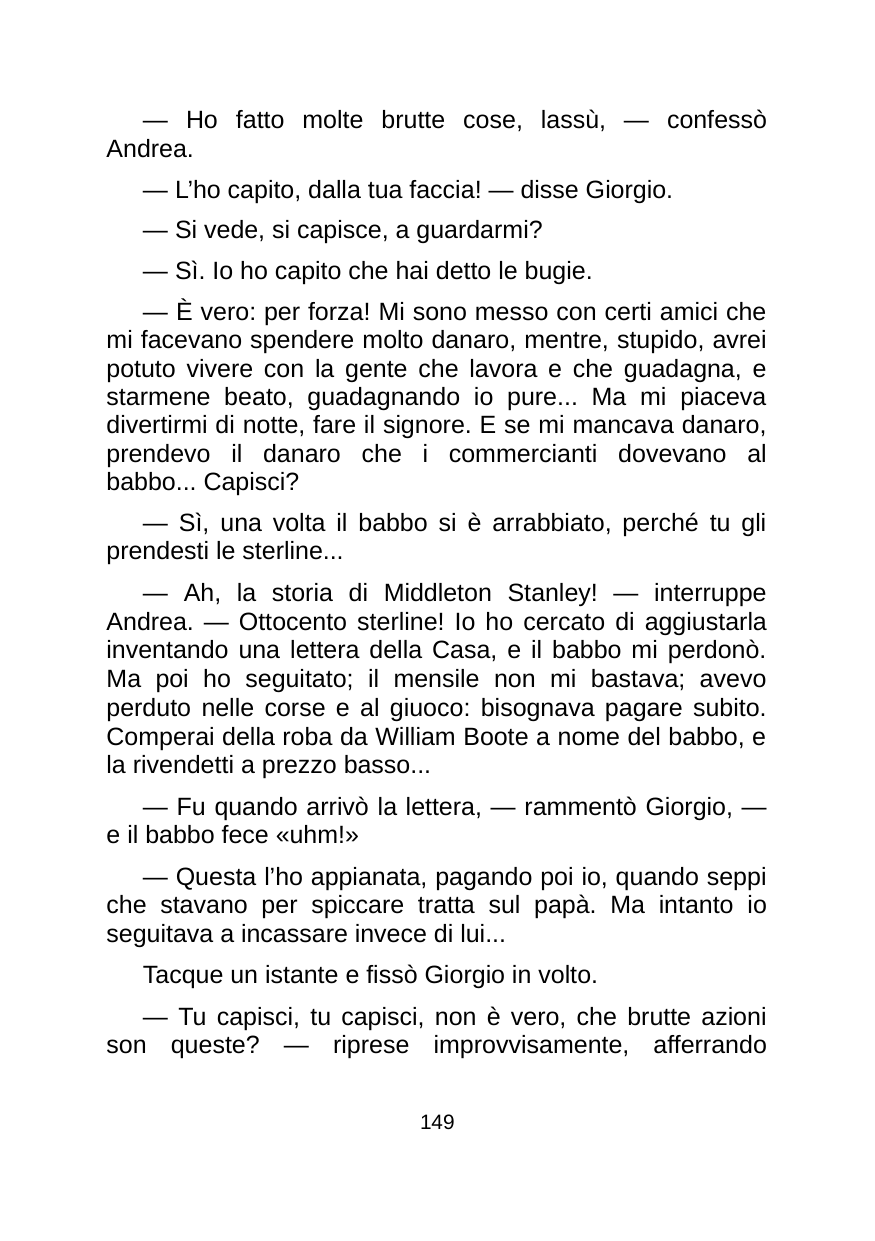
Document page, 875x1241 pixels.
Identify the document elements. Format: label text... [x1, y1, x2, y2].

text — Ah, la storia di Middleton Stanley! — interruppe Andrea. — Ottocento sterline! Io ho cercato di aggiustarla inventando una lettera della Casa, e il babbo mi perdonò. Ma poi ho seguitato; il mensile non mi bastava; avevo perduto nelle corse e al giuoco: bisognava pagare subito. Comperai della roba da William Boote a nome del babbo, e la rivendetti a prezzo basso... [106, 578, 768, 779]
text — Si vede, si capisce, a guardarmi? [106, 216, 768, 244]
text — È vero: per forza! Mi sono messo con certi amici che mi facevano spendere molto danaro, mentre, stupido, avrei potuto vivere con la gente che lavora e che guadagna, e starmene beato, guadagnando io pure... Ma mi piaceva divertirmi di notte, fare il signore. E se mi mancava danaro, prendevo il danaro che i commercianti dovevano al babbo... Capisci? [106, 298, 768, 496]
text — Sì, una volta il babbo si è arrabbiato, perché tu gli prendesti le sterline... [106, 509, 768, 565]
text — L’ho capito, dalla tua faccia! — disse Giorgio. [106, 175, 768, 204]
text — Tu capisci, tu capisci, non è vero, che brutte azioni son queste? — riprese improvvisamente, afferrando [106, 1002, 768, 1059]
text — Questa l’ho appianata, pagando poi io, quando seppi che stavano per spiccare tratta sul papà. Ma intanto io seguitava a incassare invece di lui... [106, 862, 768, 948]
text — Sì. Io ho capito che hai detto le bugie. [106, 257, 768, 285]
text — Fu quando arrivò la lettera, — rammentò Giorgio, — e il babbo fece «uhm!» [106, 792, 768, 849]
text — Ho fatto molte brutte cose, lassù, — confessò Andrea. [106, 106, 768, 163]
text Tacque un istante e fissò Giorgio in volto. [106, 960, 768, 989]
